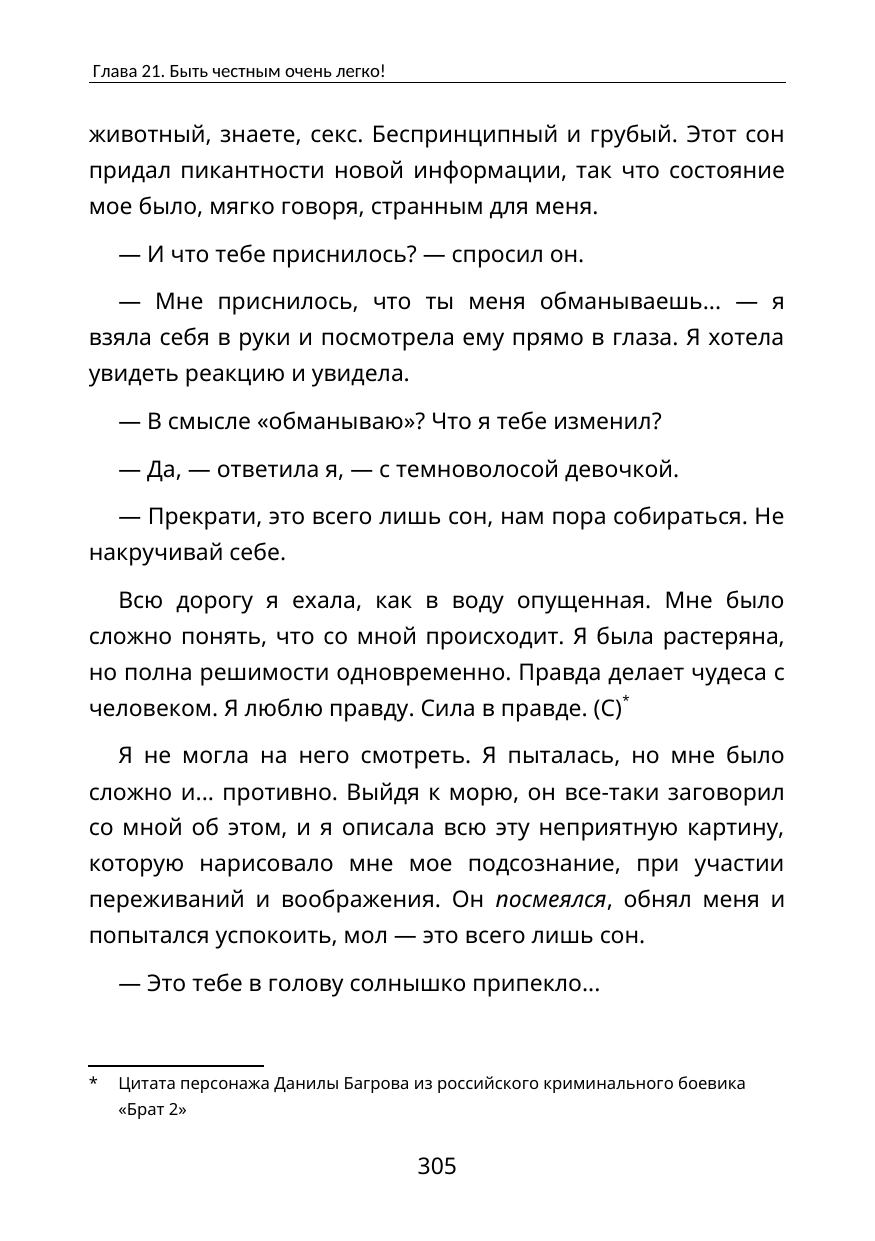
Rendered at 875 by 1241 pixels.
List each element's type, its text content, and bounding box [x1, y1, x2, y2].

text — В смысле «обманываю»? Что я тебе изменил? [88, 405, 786, 436]
text — Прекрати, это всего лишь сон, нам пора собираться. Не накручивай себе. [88, 500, 786, 567]
text — Это тебе в голову солнышко припекло... [88, 967, 786, 998]
text животный, знаете, секс. Беспринципный и грубый. Этот сон придал пикантности новой информации, так что состояние мое было, мягко говоря, странным для меня. [88, 118, 786, 221]
text Цитата персонажа Данилы Багрова из российского криминального боевика «Брат 2» [88, 1072, 786, 1120]
text — Мне приснилось, что ты меня обманываешь... — я взяла себя в руки и посмотрела ему прямо в глаза. Я хотела увидеть реакцию и увидела. [88, 285, 786, 388]
text Всю дорогу я ехала, как в воду опущенная. Мне было сложно понять, что со мной происходит. Я была растеряна, но полна решимости одновременно. Правда делает чудеса с человеком. Я люблю правду. Сила в правде. (С) [88, 584, 786, 723]
text — Да, — ответила я, — с темноволосой девочкой. [88, 453, 786, 484]
text — И что тебе приснилось? — спросил он. [88, 238, 786, 269]
text Я не могла на него смотреть. Я пыталась, но мне было сложно и... противно. Выйдя к морю, он все-таки заговорил со мной об этом, и я описала всю эту неприятную картину, которую нарисовало мне мое подсознание, при участии переживаний и воображения. Он посмеялся, обнял меня и попытался успокоить, мол — это всего лишь сон. [88, 739, 786, 950]
